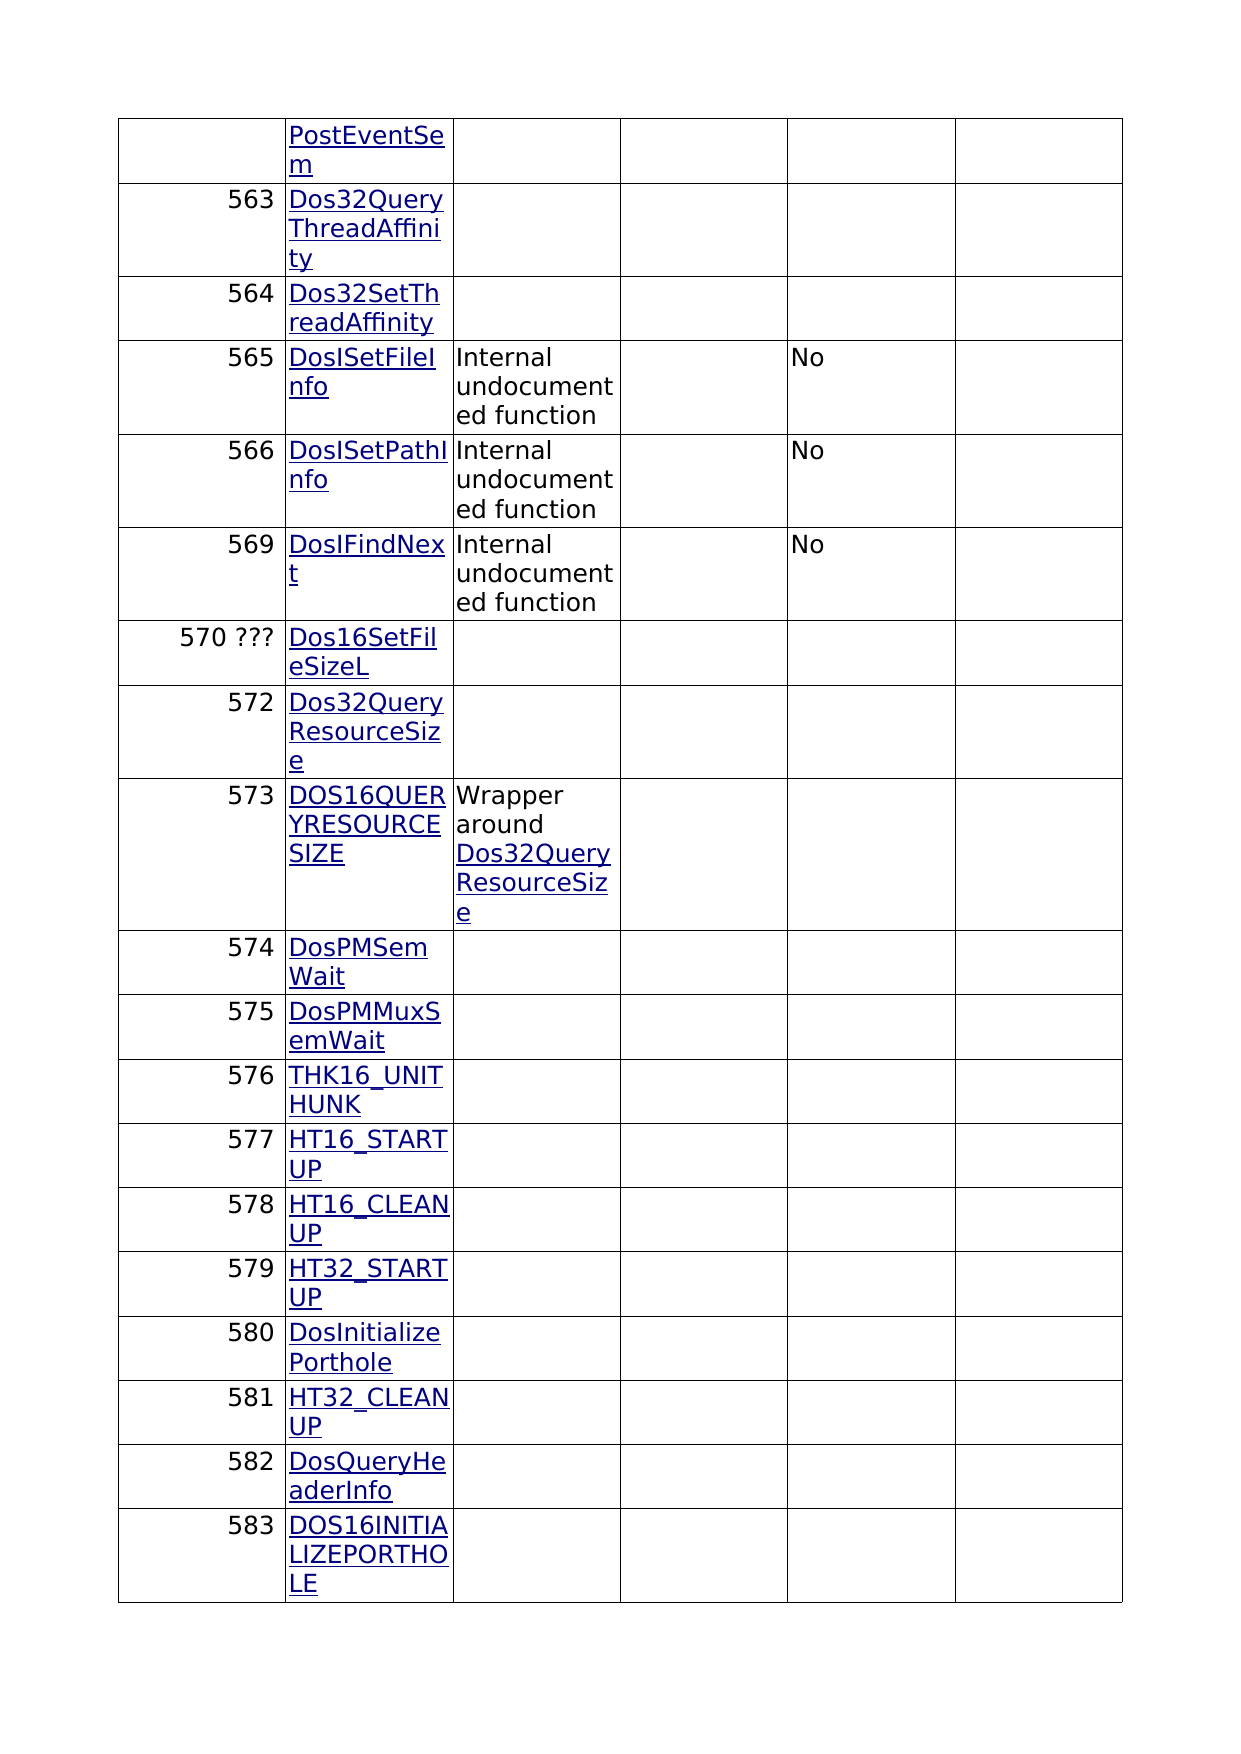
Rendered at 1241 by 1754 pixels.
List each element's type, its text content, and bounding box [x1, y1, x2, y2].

table_cell 575 [119, 995, 285, 1058]
table_cell [454, 621, 620, 685]
table_cell [621, 621, 787, 685]
table_cell [956, 995, 1122, 1058]
table_cell 583 [119, 1509, 285, 1602]
table_cell Dos32QueryThreadAffinity [286, 184, 453, 276]
table_cell [454, 1060, 620, 1123]
table_cell [788, 995, 955, 1058]
table_cell [454, 1252, 620, 1316]
table_cell [454, 1445, 620, 1508]
table_cell [788, 621, 955, 685]
table_cell [956, 1188, 1122, 1251]
table_cell [621, 1317, 787, 1380]
table_cell [788, 1381, 955, 1444]
table_cell [956, 119, 1122, 182]
table_cell DosPMMuxSemWait [286, 995, 453, 1058]
table_cell [956, 1252, 1122, 1316]
table_cell DosISetPathInfo [286, 435, 453, 527]
table_cell [956, 1124, 1122, 1187]
table_cell [621, 341, 787, 433]
table_cell 569 [119, 528, 285, 620]
table_cell [454, 686, 620, 778]
table_cell [956, 1445, 1122, 1508]
table_cell [956, 931, 1122, 994]
table_cell [454, 184, 620, 276]
table_cell DosQueryHeaderInfo [286, 1445, 453, 1508]
table_cell [454, 1188, 620, 1251]
table_cell [788, 1509, 955, 1602]
table_cell [621, 686, 787, 778]
table_cell DosPMSemWait [286, 931, 453, 994]
table_cell [119, 119, 285, 182]
table_cell [621, 1509, 787, 1602]
table_cell HT16_STARTUP [286, 1124, 453, 1187]
table_cell [956, 779, 1122, 930]
table_cell [621, 1060, 787, 1123]
table_cell [788, 1060, 955, 1123]
table_cell DosIFindNext [286, 528, 453, 620]
table_cell [454, 1317, 620, 1380]
table_cell [956, 528, 1122, 620]
table_cell 564 [119, 277, 285, 340]
table_cell [454, 1381, 620, 1444]
table_cell [621, 184, 787, 276]
table_cell 563 [119, 184, 285, 276]
table_cell [788, 1317, 955, 1380]
table_cell [788, 1445, 955, 1508]
table_cell No [788, 528, 955, 620]
table_cell [956, 686, 1122, 778]
table_cell Internal undocumented function [454, 341, 620, 433]
table_cell HT32_CLEANUP [286, 1381, 453, 1444]
table_cell Internal undocumented function [454, 435, 620, 527]
table_cell Wrapper around Dos32QueryResourceSize [454, 779, 620, 930]
table_cell [788, 1252, 955, 1316]
table_cell [621, 995, 787, 1058]
table_cell DOS16INITIALIZEPORTHOLE [286, 1509, 453, 1602]
table_cell [788, 779, 955, 930]
table_cell Dos16SetFileSizeL [286, 621, 453, 685]
table_cell 576 [119, 1060, 285, 1123]
table_cell [454, 995, 620, 1058]
table_cell No [788, 341, 955, 433]
table_cell [454, 1509, 620, 1602]
table_cell 577 [119, 1124, 285, 1187]
table_cell Dos32QueryResourceSize [286, 686, 453, 778]
table_cell [956, 277, 1122, 340]
table_cell [621, 528, 787, 620]
table_cell DosISetFileInfo [286, 341, 453, 433]
table_cell 573 [119, 779, 285, 930]
table_cell HT32_STARTUP [286, 1252, 453, 1316]
table_cell DosInitializePorthole [286, 1317, 453, 1380]
table_cell [454, 1124, 620, 1187]
table_cell [621, 931, 787, 994]
table_cell [788, 119, 955, 182]
table_cell DOS16QUERYRESOURCESIZE [286, 779, 453, 930]
table_cell [621, 1381, 787, 1444]
table_cell Internal undocumented function [454, 528, 620, 620]
table_cell [956, 1317, 1122, 1380]
table_cell HT16_CLEANUP [286, 1188, 453, 1251]
table_cell PostEventSem [286, 119, 453, 182]
table_cell [454, 931, 620, 994]
table_cell [454, 119, 620, 182]
table_cell No [788, 435, 955, 527]
table_cell [621, 277, 787, 340]
table_cell [956, 184, 1122, 276]
table_cell [956, 621, 1122, 685]
table_cell [621, 1252, 787, 1316]
table_cell Dos32SetThreadAffinity [286, 277, 453, 340]
table_cell [621, 1188, 787, 1251]
table_cell [454, 277, 620, 340]
table_cell [621, 1445, 787, 1508]
table_cell THK16_UNITHUNK [286, 1060, 453, 1123]
table_cell [621, 779, 787, 930]
table_cell [956, 1381, 1122, 1444]
table_cell 566 [119, 435, 285, 527]
table_cell [621, 435, 787, 527]
table_cell 574 [119, 931, 285, 994]
table_cell [956, 341, 1122, 433]
table_cell [788, 1124, 955, 1187]
table_cell [621, 1124, 787, 1187]
table_cell 572 [119, 686, 285, 778]
table_cell 580 [119, 1317, 285, 1380]
table_cell 565 [119, 341, 285, 433]
table_cell [621, 119, 787, 182]
table_cell 582 [119, 1445, 285, 1508]
table_cell 581 [119, 1381, 285, 1444]
table_cell [788, 184, 955, 276]
table_cell [788, 686, 955, 778]
table_cell [956, 1509, 1122, 1602]
table_cell [788, 931, 955, 994]
table_cell [788, 277, 955, 340]
table_cell [956, 435, 1122, 527]
table_cell [788, 1188, 955, 1251]
table_cell 579 [119, 1252, 285, 1316]
table_cell [956, 1060, 1122, 1123]
table_cell 570 ??? [119, 621, 285, 685]
table_cell 578 [119, 1188, 285, 1251]
